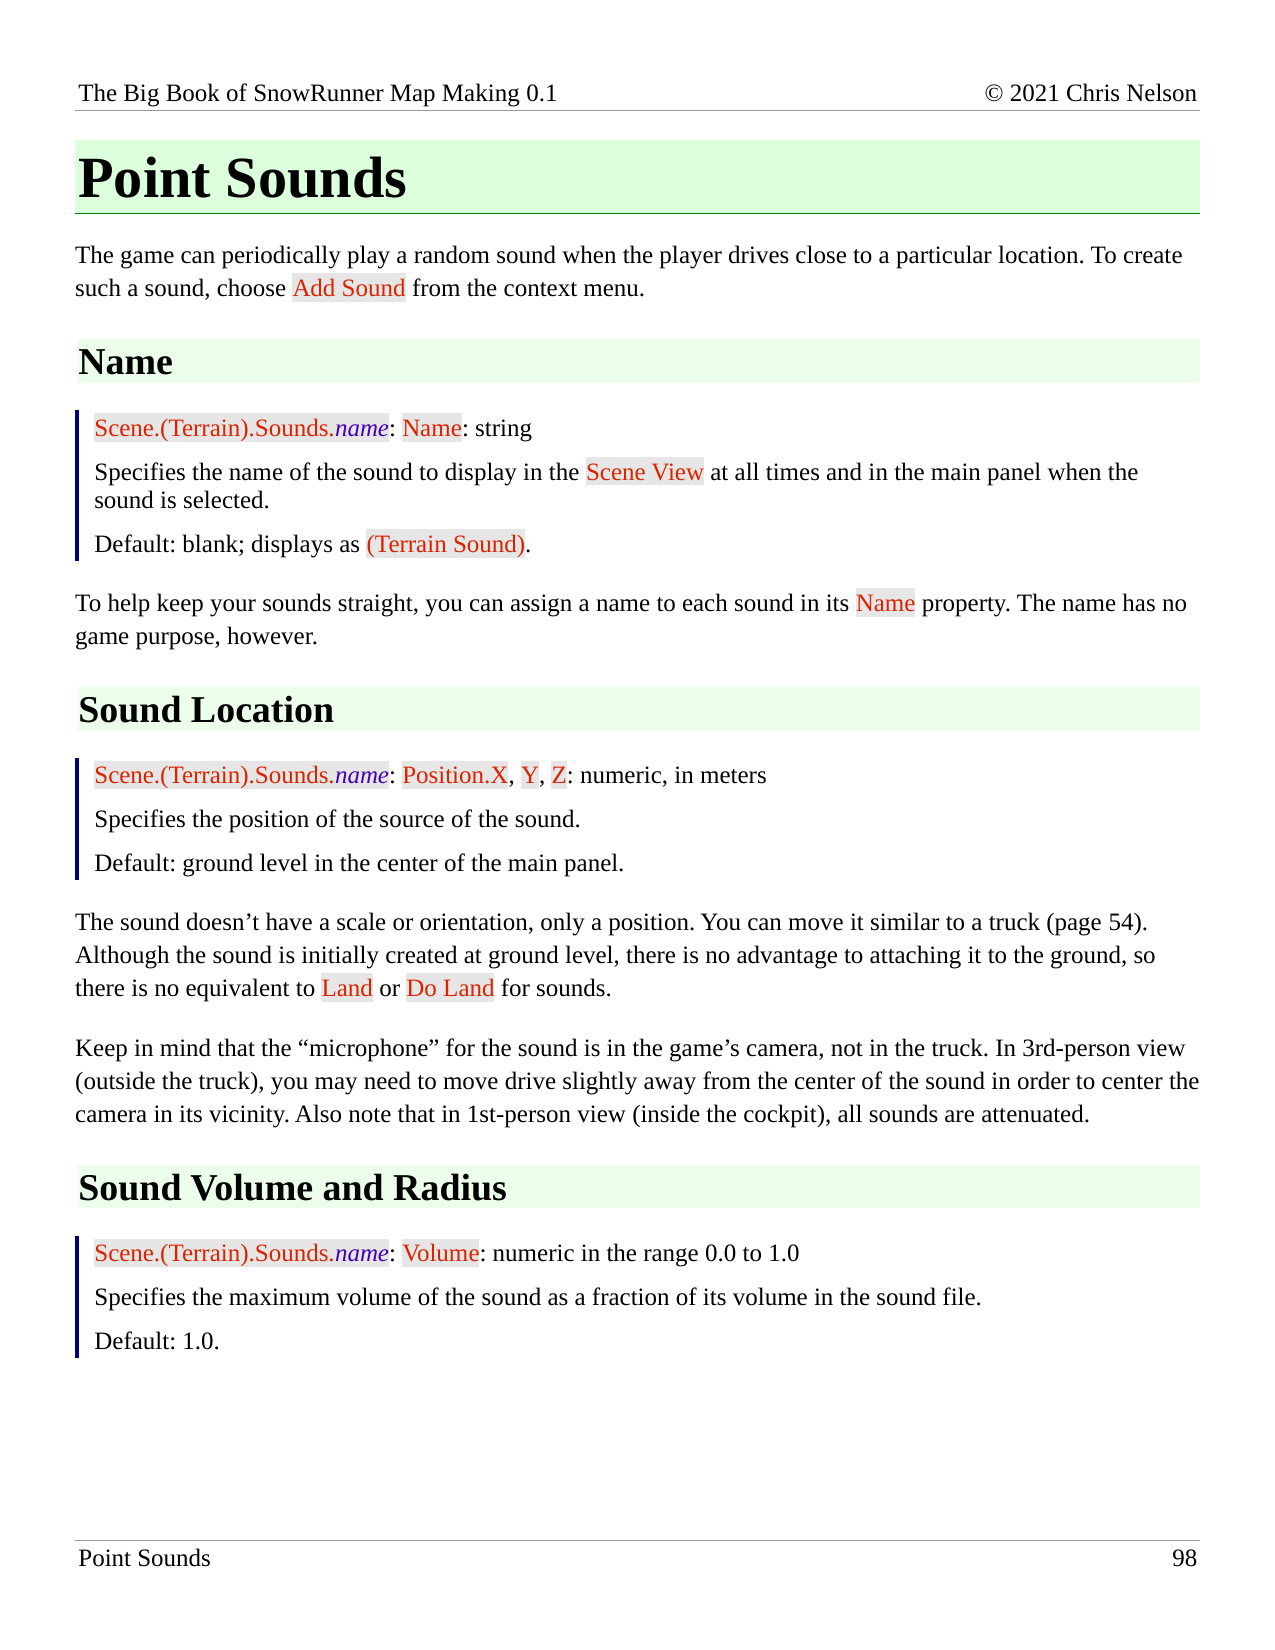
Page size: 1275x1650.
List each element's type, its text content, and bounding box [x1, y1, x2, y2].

text Keep in mind that the “microphone” for the sound is in the game’s camera, not in the truck. In 3rd-person view (outside the truck), you may need to move drive slightly away from the center of the sound in order to center the camera in its vicinity. Also note that in 1st-person view (inside the cockpit), all sounds are attenuated. [75, 1033, 1200, 1128]
text Default: blank; displays as (Terrain Sound). [79, 526, 1200, 561]
text Specifies the name of the sound to display in the Scene View at all times and in the main panel when the sound is selected. [79, 453, 1200, 514]
subtitle Sound Location [78, 687, 1200, 731]
text Scene.(Terrain).Sounds.name: Name: string [79, 410, 1200, 442]
text To help keep your sounds straight, you can assign a name to each sound in its Name property. The name has no game purpose, however. [75, 588, 1200, 649]
text Default: ground level in the center of the main panel. [79, 845, 1200, 880]
subtitle Point Sounds [75, 140, 1200, 213]
text The game can periodically play a random sound when the player drives close to a particular location. To create such a sound, choose Add Sound from the context menu. [75, 240, 1200, 302]
text Specifies the position of the source of the sound. [79, 801, 1200, 833]
text Scene.(Terrain).Sounds.name: Position.X, Y, Z: numeric, in meters [75, 757, 1200, 789]
text Scene.(Terrain).Sounds.name: Volume: numeric in the range 0.0 to 1.0 [79, 1236, 1200, 1267]
text The sound doesn’t have a scale or orientation, only a position. You can move it similar to a truck (page 54). Although the sound is initially created at ground level, there is no advantage to attaching it to the ground, so there is no equivalent to Land or Do Land for sounds. [75, 907, 1200, 1002]
subtitle Sound Volume and Radius [78, 1165, 1200, 1208]
text Specifies the maximum volume of the sound as a fraction of its volume in the sound file. [79, 1279, 1200, 1311]
subtitle Name [78, 339, 1200, 383]
text Default: 1.0. [79, 1323, 1200, 1358]
